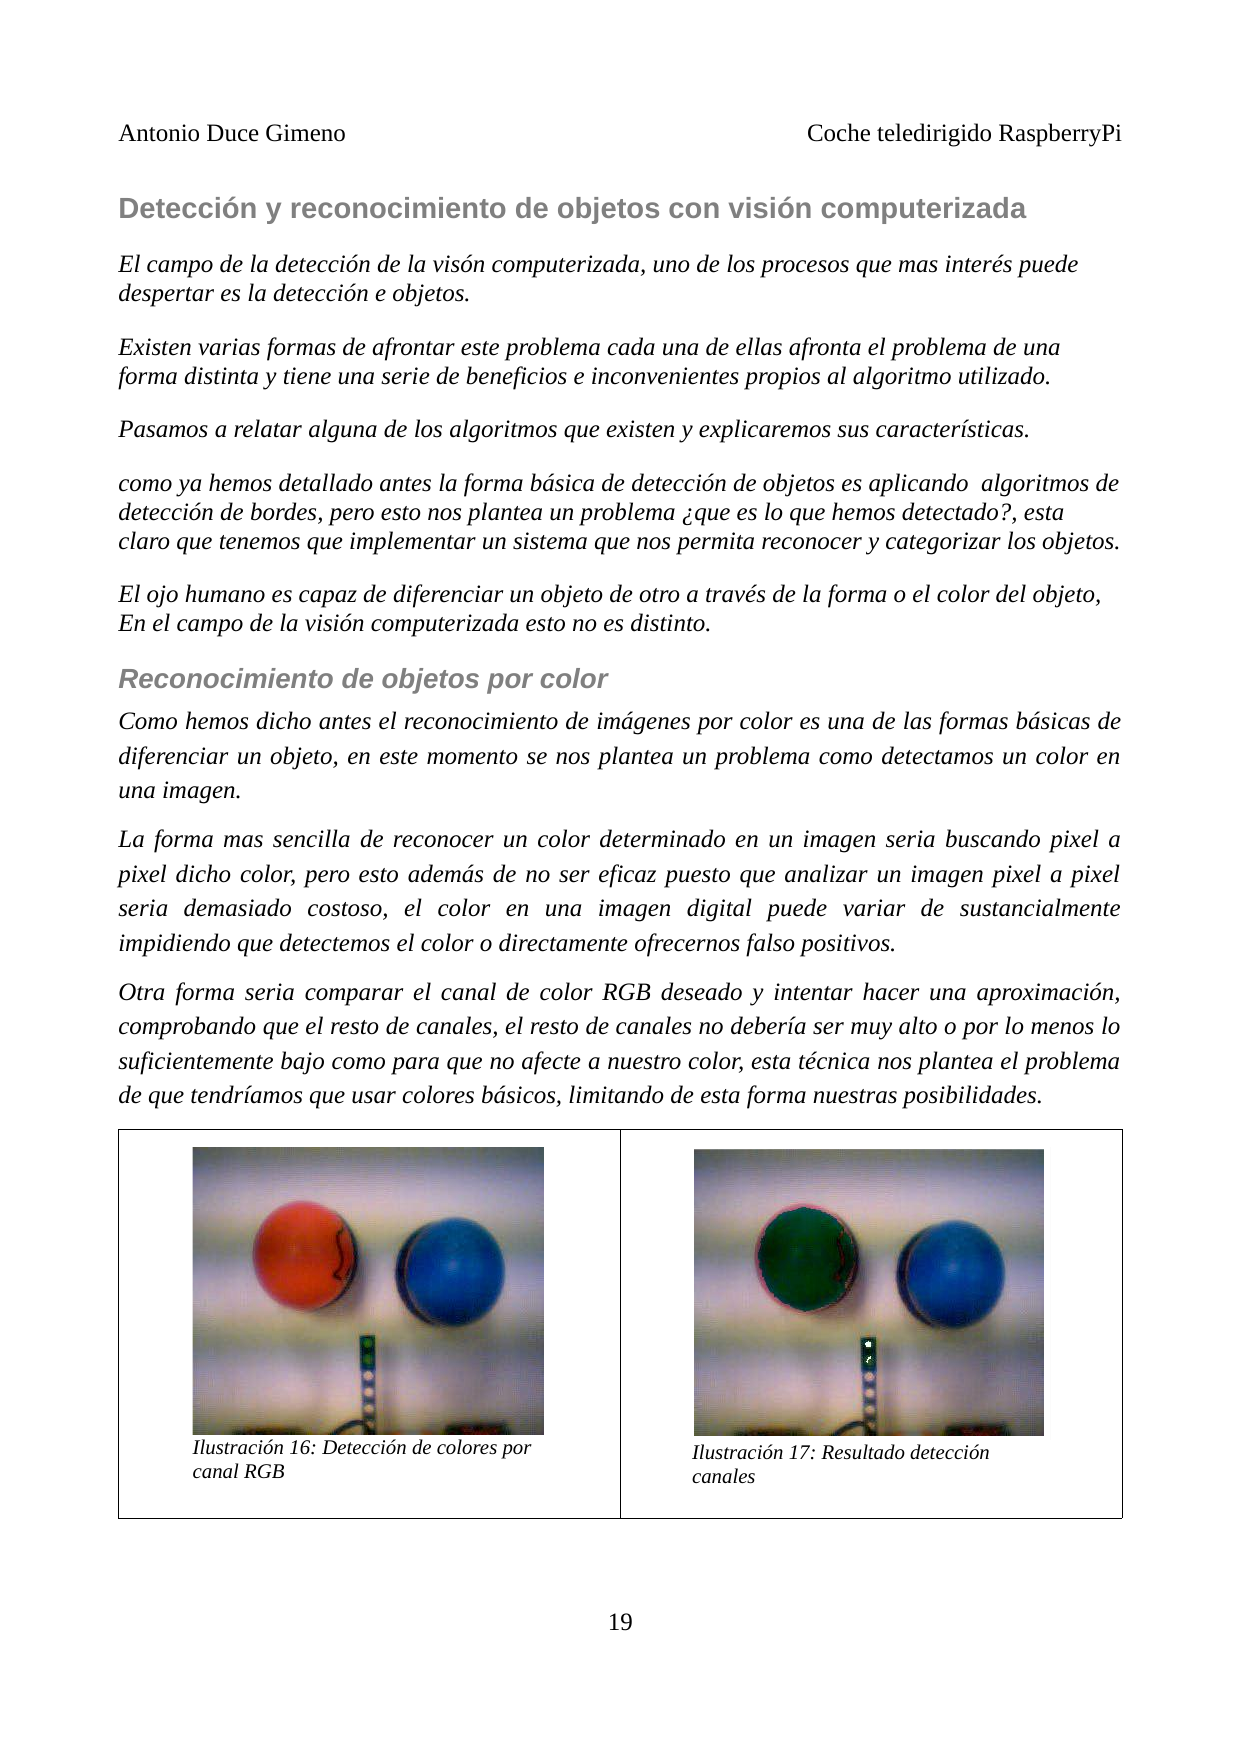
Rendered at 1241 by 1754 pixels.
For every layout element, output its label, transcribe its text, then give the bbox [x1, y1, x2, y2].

table_header [119, 1484, 620, 1518]
text La forma mas sencilla de reconocer un color determinado en un imagen seria buscando pixel a pixel dicho color, pero esto además de no ser eficaz puesto que analizar un imagen pixel a pixel seria demasiado costoso, el color en una imagen digital puede variar de sustancialmente impidiendo que detectemos el color o directamente ofrecernos falso positivos. [118, 824, 1122, 957]
subtitle Detección y reconocimiento de objetos con visión computerizada [118, 191, 1122, 224]
picture [691, 1147, 1051, 1440]
text Pasamos a relatar alguna de los algoritmos que existen y explicaremos sus características. [118, 414, 1122, 443]
text El campo de la detección de la visón computerizada, uno de los procesos que mas interés puede despertar es la detección e objetos. [118, 249, 1122, 307]
text Otra forma seria comparar el canal de color RGB deseado y intentar hacer una aproximación, comprobando que el resto de canales, el resto de canales no debería ser muy alto o por lo menos lo suficientemente bajo como para que no afecte a nuestro color, esta técnica nos plantea el problema de que tendríamos que usar colores básicos, limitando de esta forma nuestras posibilidades. [118, 977, 1122, 1109]
table_header [119, 1130, 620, 1483]
text El ojo humano es capaz de diferenciar un objeto de otro a través de la forma o el color del objeto, En el campo de la visión computerizada esto no es distinto. [118, 579, 1122, 637]
text como ya hemos detallado antes la forma básica de detección de objetos es aplicando algoritmos de detección de bordes, pero esto nos plantea un problema ¿que es lo que hemos detectado?, esta claro que tenemos que implementar un sistema que nos permita reconocer y categorizar los objetos. [118, 468, 1122, 554]
text Como hemos dicho antes el reconocimiento de imágenes por color es una de las formas básicas de diferenciar un objeto, en este momento se nos plantea un problema como detectamos un color en una imagen. [118, 706, 1122, 804]
text Existen varias formas de afrontar este problema cada una de ellas afronta el problema de una forma distinta y tiene una serie de beneficios e inconvenientes propios al algoritmo utilizado. [118, 332, 1122, 389]
picture [192, 1147, 546, 1436]
subtitle Reconocimiento de objetos por color [118, 662, 1122, 694]
table_header [621, 1130, 1122, 1518]
